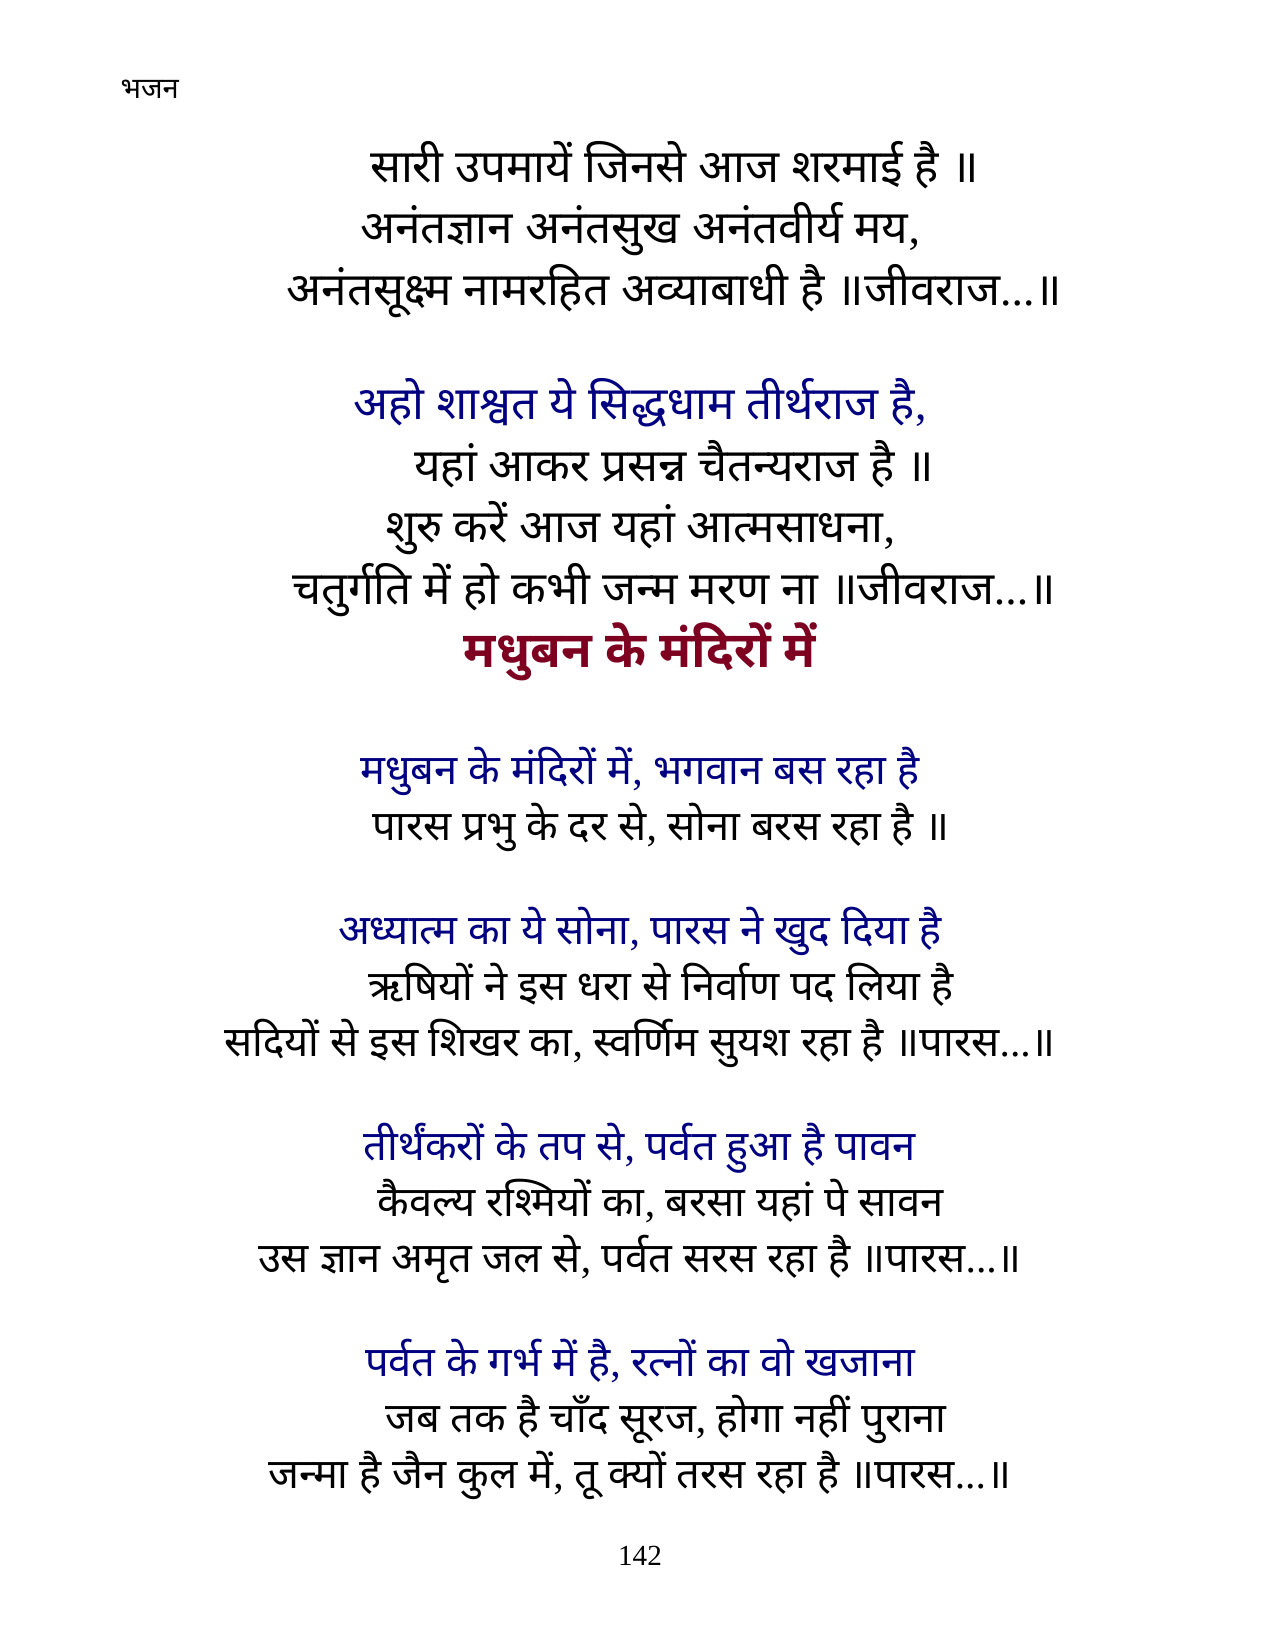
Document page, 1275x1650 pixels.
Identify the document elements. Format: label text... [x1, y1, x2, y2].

text जन्मा है जैन कुल में, तू क्यों तरस रहा है ॥पारस...॥ [83, 1450, 1196, 1506]
text कैवल्य रश्मियों का, बरसा यहां पे सावन [83, 1178, 1196, 1234]
text तीर्थंकरों के तप से, पर्वत हुआ है पावन [83, 1122, 1196, 1178]
text उस ज्ञान अमृत जल से, पर्वत सरस रहा है ॥पारस...॥ [83, 1234, 1196, 1290]
text यहां आकर प्रसन्न चैतन्यराज है ॥ [83, 438, 1196, 500]
text अनंतसूक्ष्म नामरहित अव्याबाधी है ॥जीवराज...॥ [83, 262, 1196, 324]
text अध्यात्म का ये सोना, पारस ने खुद दिया है [83, 906, 1196, 962]
text मधुबन के मंदिरों में, भगवान बस रहा है [83, 746, 1196, 802]
text शुरु करें आज यहां आत्मसाधना, [83, 500, 1196, 561]
text सदियों से इस शिखर का, स्वर्णिम सुयश रहा है ॥पारस...॥ [83, 1018, 1196, 1074]
text अहो शाश्वत ये सिद्धधाम तीर्थराज है, [83, 377, 1196, 438]
text मधुबन के मंदिरों में [83, 623, 1196, 688]
text सारी उपमायें जिनसे आज शरमाई है ॥ [83, 139, 1196, 201]
text चतुर्गति में हो कभी जन्म मरण ना ॥जीवराज...॥ [83, 561, 1196, 623]
text अनंतज्ञान अनंतसुख अनंतवीर्य मय, [83, 201, 1196, 262]
text जब तक है चाँद सूरज, होगा नहीं पुराना [83, 1394, 1196, 1450]
text पारस प्रभु के दर से, सोना बरस रहा है ॥ [83, 802, 1196, 858]
text ऋषियों ने इस धरा से निर्वाण पद लिया है [83, 962, 1196, 1018]
text पर्वत के गर्भ में है, रत्नों का वो खजाना [83, 1338, 1196, 1394]
